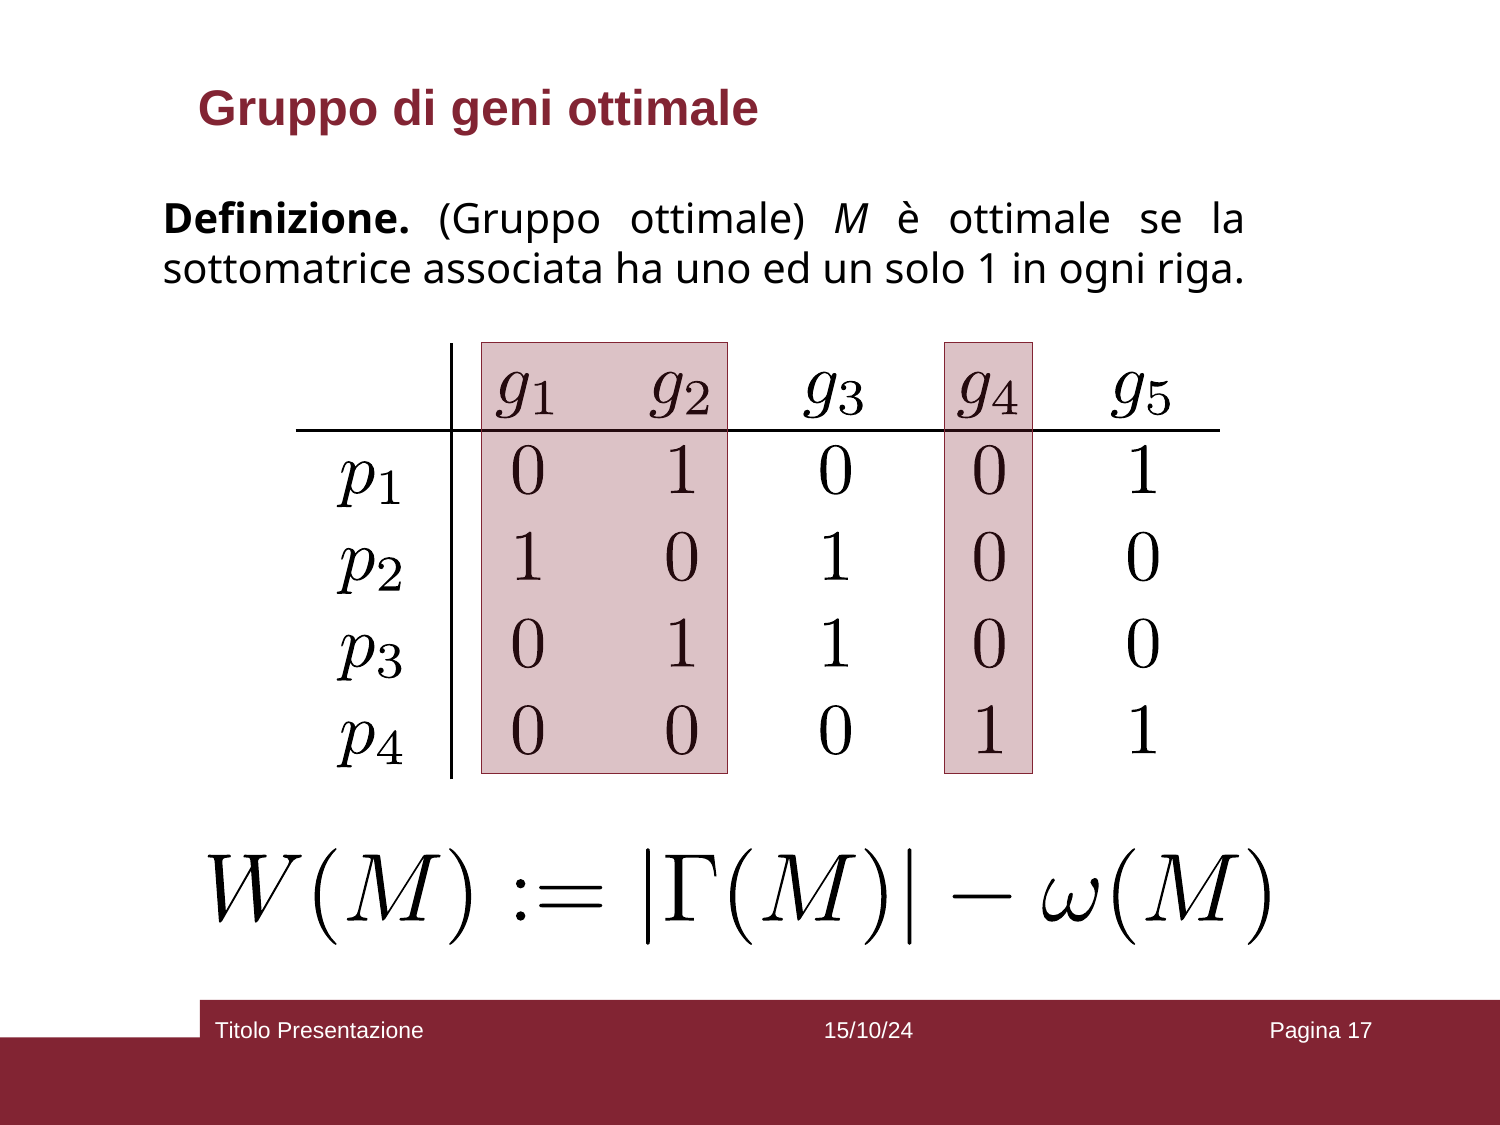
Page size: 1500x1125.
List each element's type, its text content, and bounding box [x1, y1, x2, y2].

text_box [481, 350, 728, 774]
text_box 15/10/24 [712, 1008, 1026, 1084]
text_box Definizione. (Gruppo ottimale) M è ottimale se la sottomatrice associata ha uno ed un solo 1 in ogni riga. [147, 184, 1388, 350]
title Gruppo di geni ottimale [183, 67, 1400, 150]
picture [295, 350, 1241, 786]
text_box Pagina <number> [1074, 1008, 1388, 1084]
text_box [944, 350, 1033, 774]
text_box Titolo Presentazione [199, 1008, 676, 1084]
picture [207, 848, 1270, 945]
